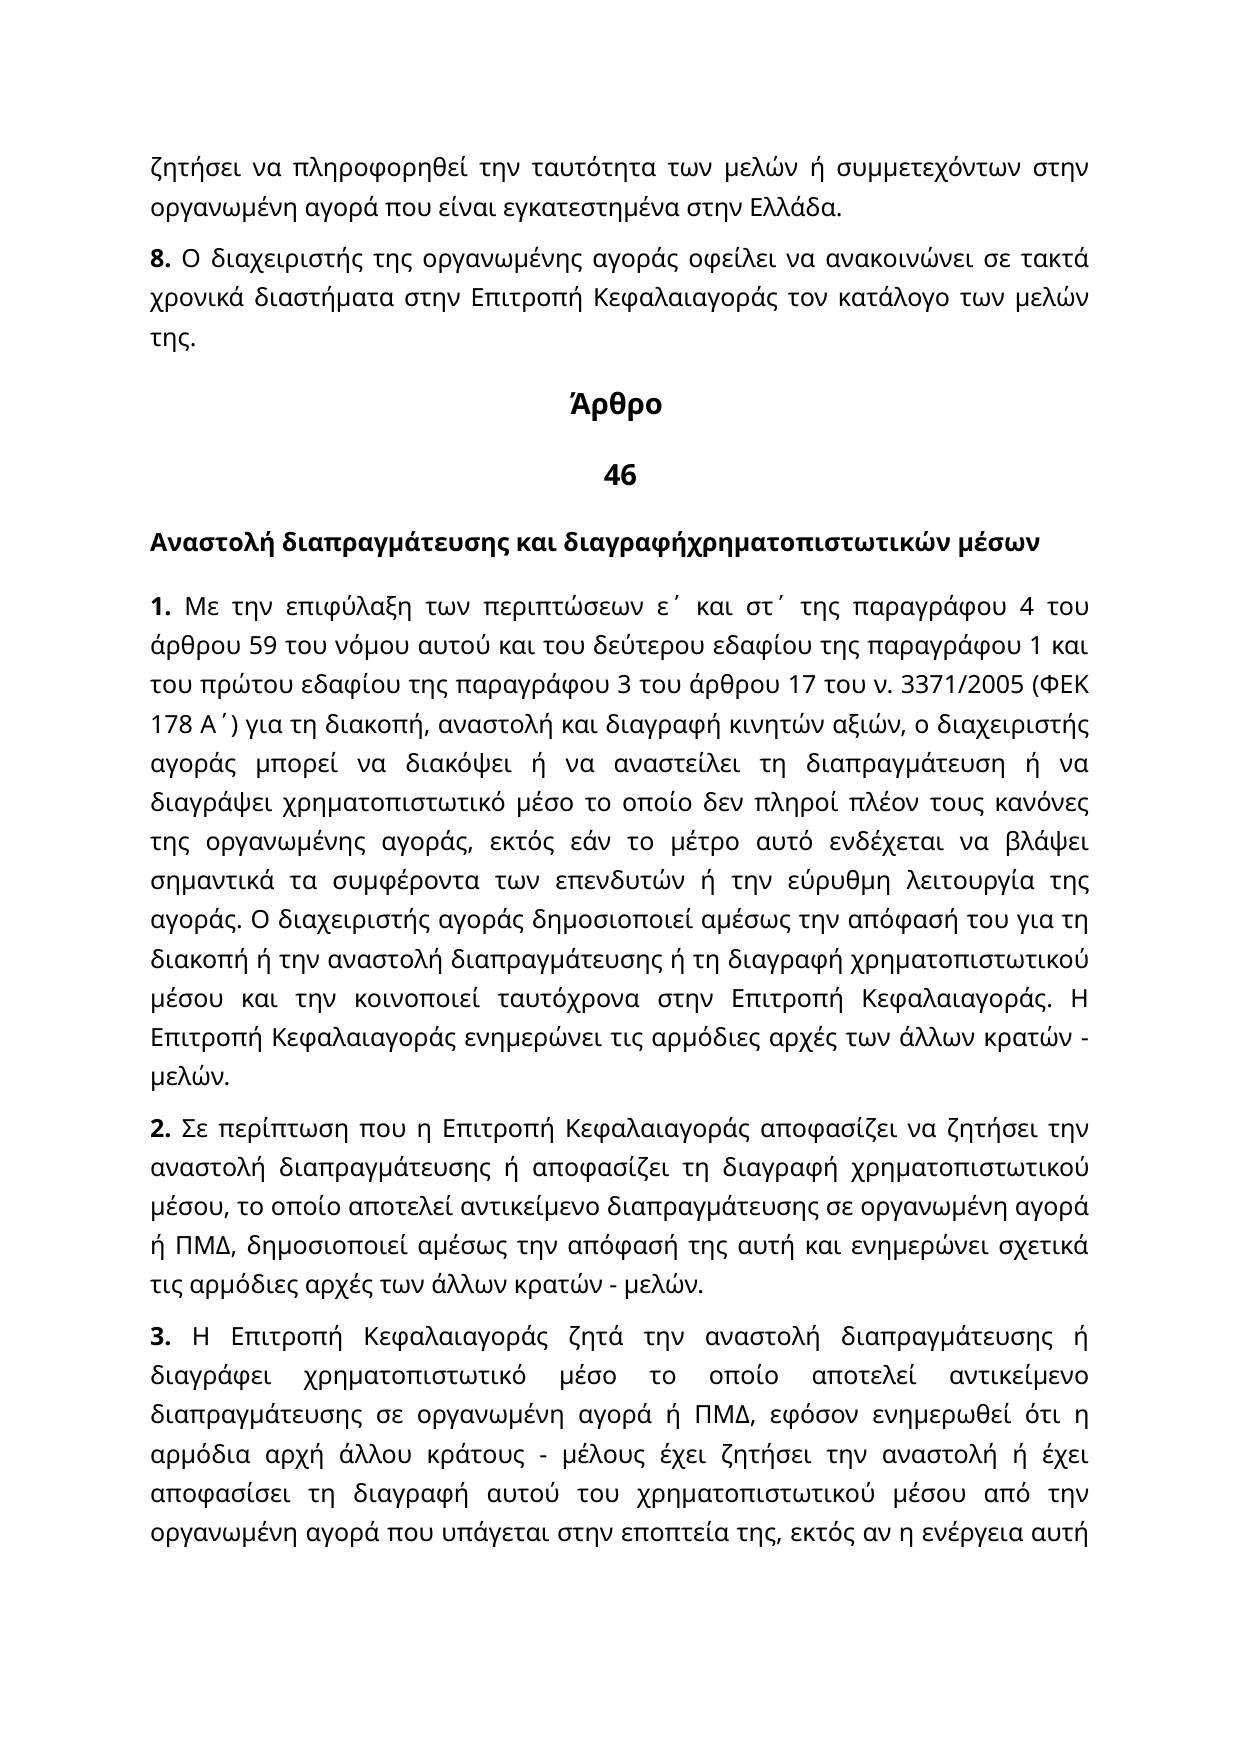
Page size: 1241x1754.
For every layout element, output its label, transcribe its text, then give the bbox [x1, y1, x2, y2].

text 1. Με την επιφύλαξη των περιπτώσεων ε΄ και στ΄ της παραγράφου 4 του άρθρου 59 του νόμου αυτού και του δεύτερου εδαφίου της παραγράφου 1 και του πρώτου εδαφίου της παραγράφου 3 του άρθρου 17 του ν. 3371/2005 (ΦΕΚ 178 Α΄) για τη διακοπή, αναστολή και διαγραφή κινητών αξιών, ο διαχειριστής αγοράς μπορεί να διακόψει ή να αναστείλει τη διαπραγμάτευση ή να διαγράψει χρηματοπιστωτικό μέσο το οποίο δεν πληροί πλέον τους κανόνες της οργανωμένης αγοράς, εκτός εάν το μέτρο αυτό ενδέχεται να βλάψει σημαντικά τα συμφέροντα των επενδυτών ή την εύρυθμη λειτουργία της αγοράς. Ο διαχειριστής αγοράς δημοσιοποιεί αμέσως την απόφασή του για τη διακοπή ή την αναστολή διαπραγμάτευσης ή τη διαγραφή χρηματοπιστωτικού μέσου και την κοινοποιεί ταυτόχρονα στην Επιτροπή Κεφαλαιαγοράς. Η Επιτροπή Κεφαλαιαγοράς ενημερώνει τις αρμόδιες αρχές των άλλων κρατών - μελών. [150, 589, 1090, 1093]
subtitle 46 [150, 454, 1090, 494]
text Αναστολή διαπραγμάτευσης και διαγραφήχρηματοπιστωτικών μέσων [150, 524, 1090, 559]
subtitle Άρθρο [150, 383, 1090, 423]
text ζητήσει να πληροφορηθεί την ταυτότητα των μελών ή συμμετεχόντων στην οργανωμένη αγορά που είναι εγκατεστημένα στην Ελλάδα. [150, 150, 1090, 223]
text 3. Η Επιτροπή Κεφαλαιαγοράς ζητά την αναστολή διαπραγμάτευσης ή διαγράφει χρηματοπιστωτικό μέσο το οποίο αποτελεί αντικείμενο διαπραγμάτευσης σε οργανωμένη αγορά ή ΠΜΔ, εφόσον ενημερωθεί ότι η αρμόδια αρχή άλλου κράτους - μέλους έχει ζητήσει την αναστολή ή έχει αποφασίσει τη διαγραφή αυτού του χρηματοπιστωτικού μέσου από την οργανωμένη αγορά που υπάγεται στην εποπτεία της, εκτός αν η ενέργεια αυτή [150, 1319, 1090, 1549]
text 8. Ο διαχειριστής της οργανωμένης αγοράς οφείλει να ανακοινώνει σε τακτά χρονικά διαστήματα στην Επιτροπή Κεφαλαιαγοράς τον κατάλογο των μελών της. [150, 241, 1090, 353]
text 2. Σε περίπτωση που η Επιτροπή Κεφαλαιαγοράς αποφασίζει να ζητήσει την αναστολή διαπραγμάτευσης ή αποφασίζει τη διαγραφή χρηματοπιστωτικού μέσου, το οποίο αποτελεί αντικείμενο διαπραγμάτευσης σε οργανωμένη αγορά ή ΠΜΔ, δημοσιοποιεί αμέσως την απόφασή της αυτή και ενημερώνει σχετικά τις αρμόδιες αρχές των άλλων κρατών - μελών. [150, 1110, 1090, 1301]
